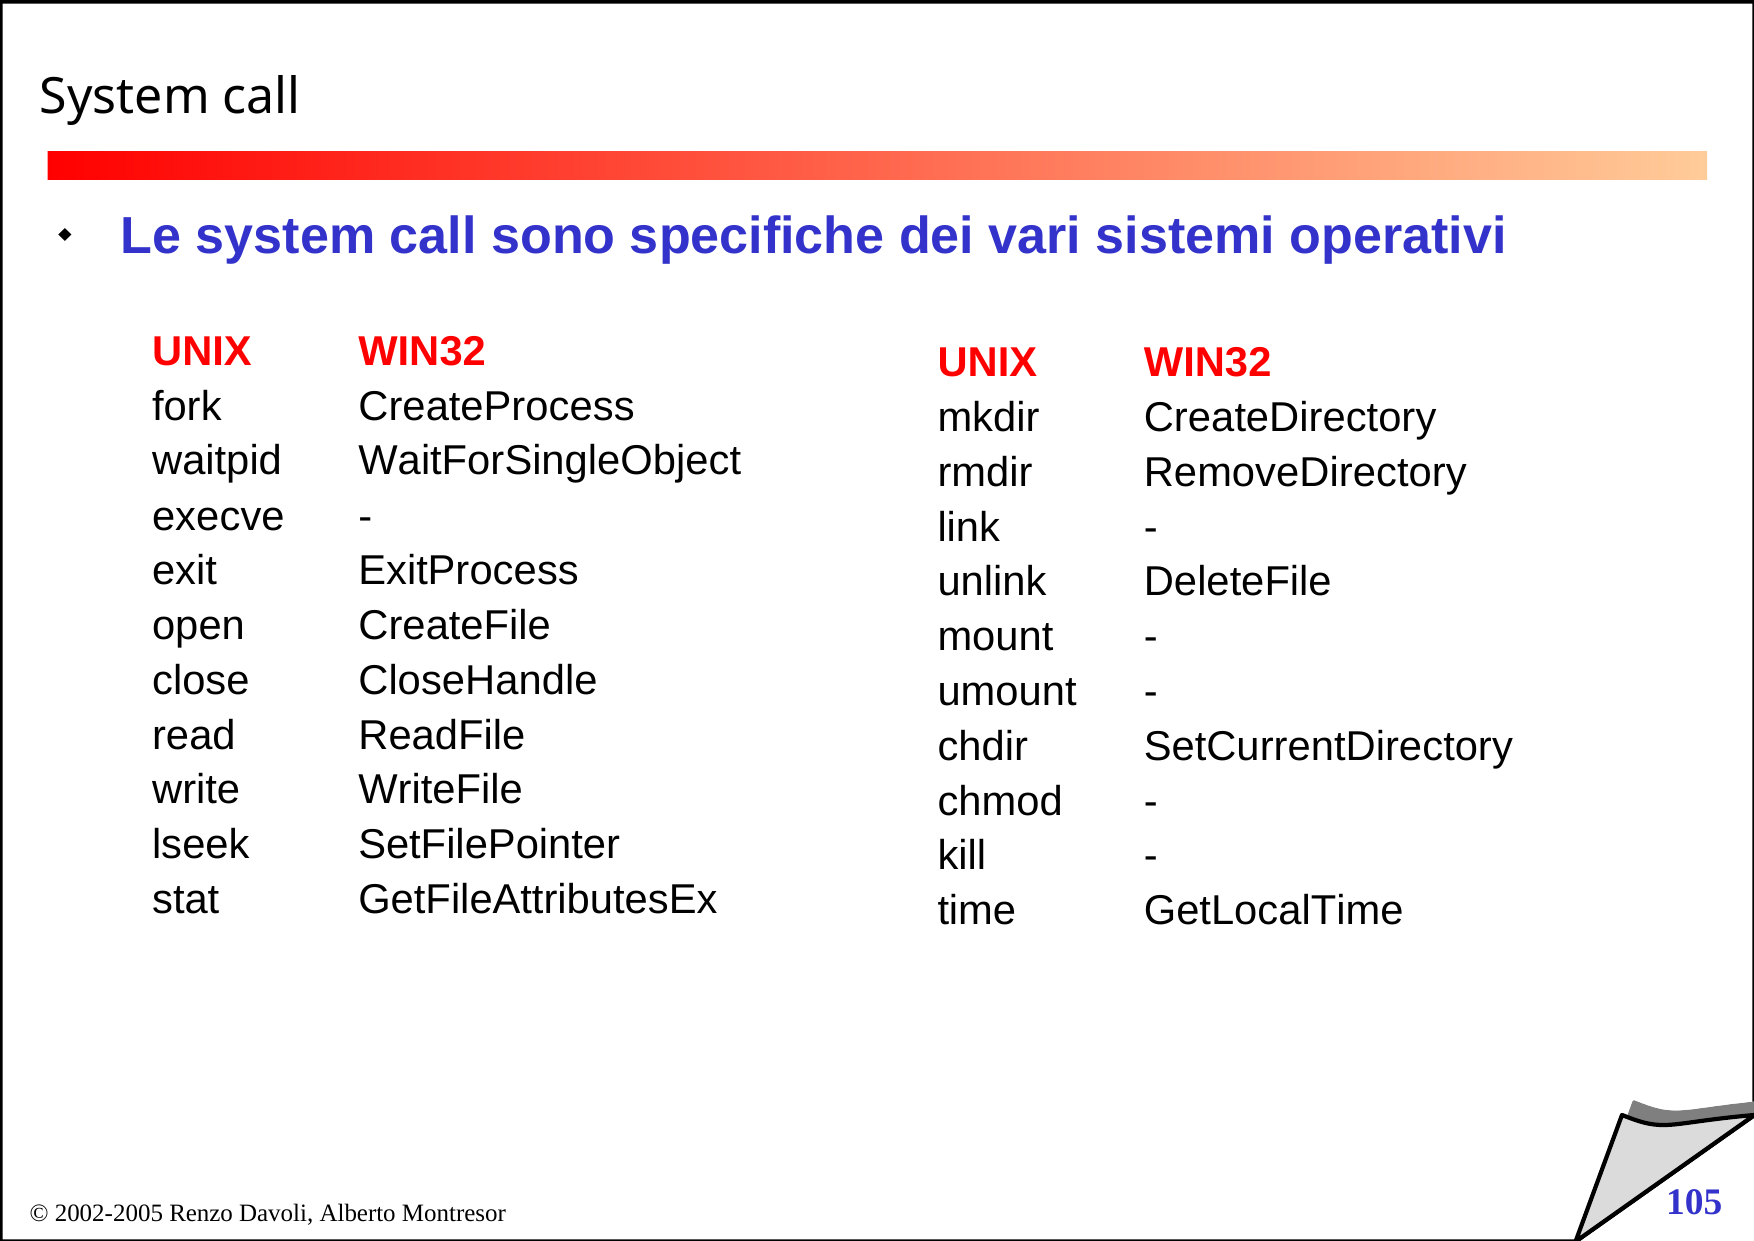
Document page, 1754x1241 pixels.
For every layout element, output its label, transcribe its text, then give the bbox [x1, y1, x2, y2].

title System call [40, 49, 1713, 144]
text_box UNIX WIN32 mkdir CreateDirectory rmdir RemoveDirectory link - unlink DeleteFile mount - umount - chdir SetCurrentDirectory chmod - kill - time GetLocalTime [843, 330, 1631, 937]
list Le system call sono specifiche dei vari sistemi operativi UNIX WIN32 fork CreateProcess waitpid WaitForSingleObject execve - exit ExitProcess open CreateFile close CloseHandle read ReadFile write WriteFile lseek SetFilePointer stat GetFileAttributesEx [58, 206, 1675, 991]
